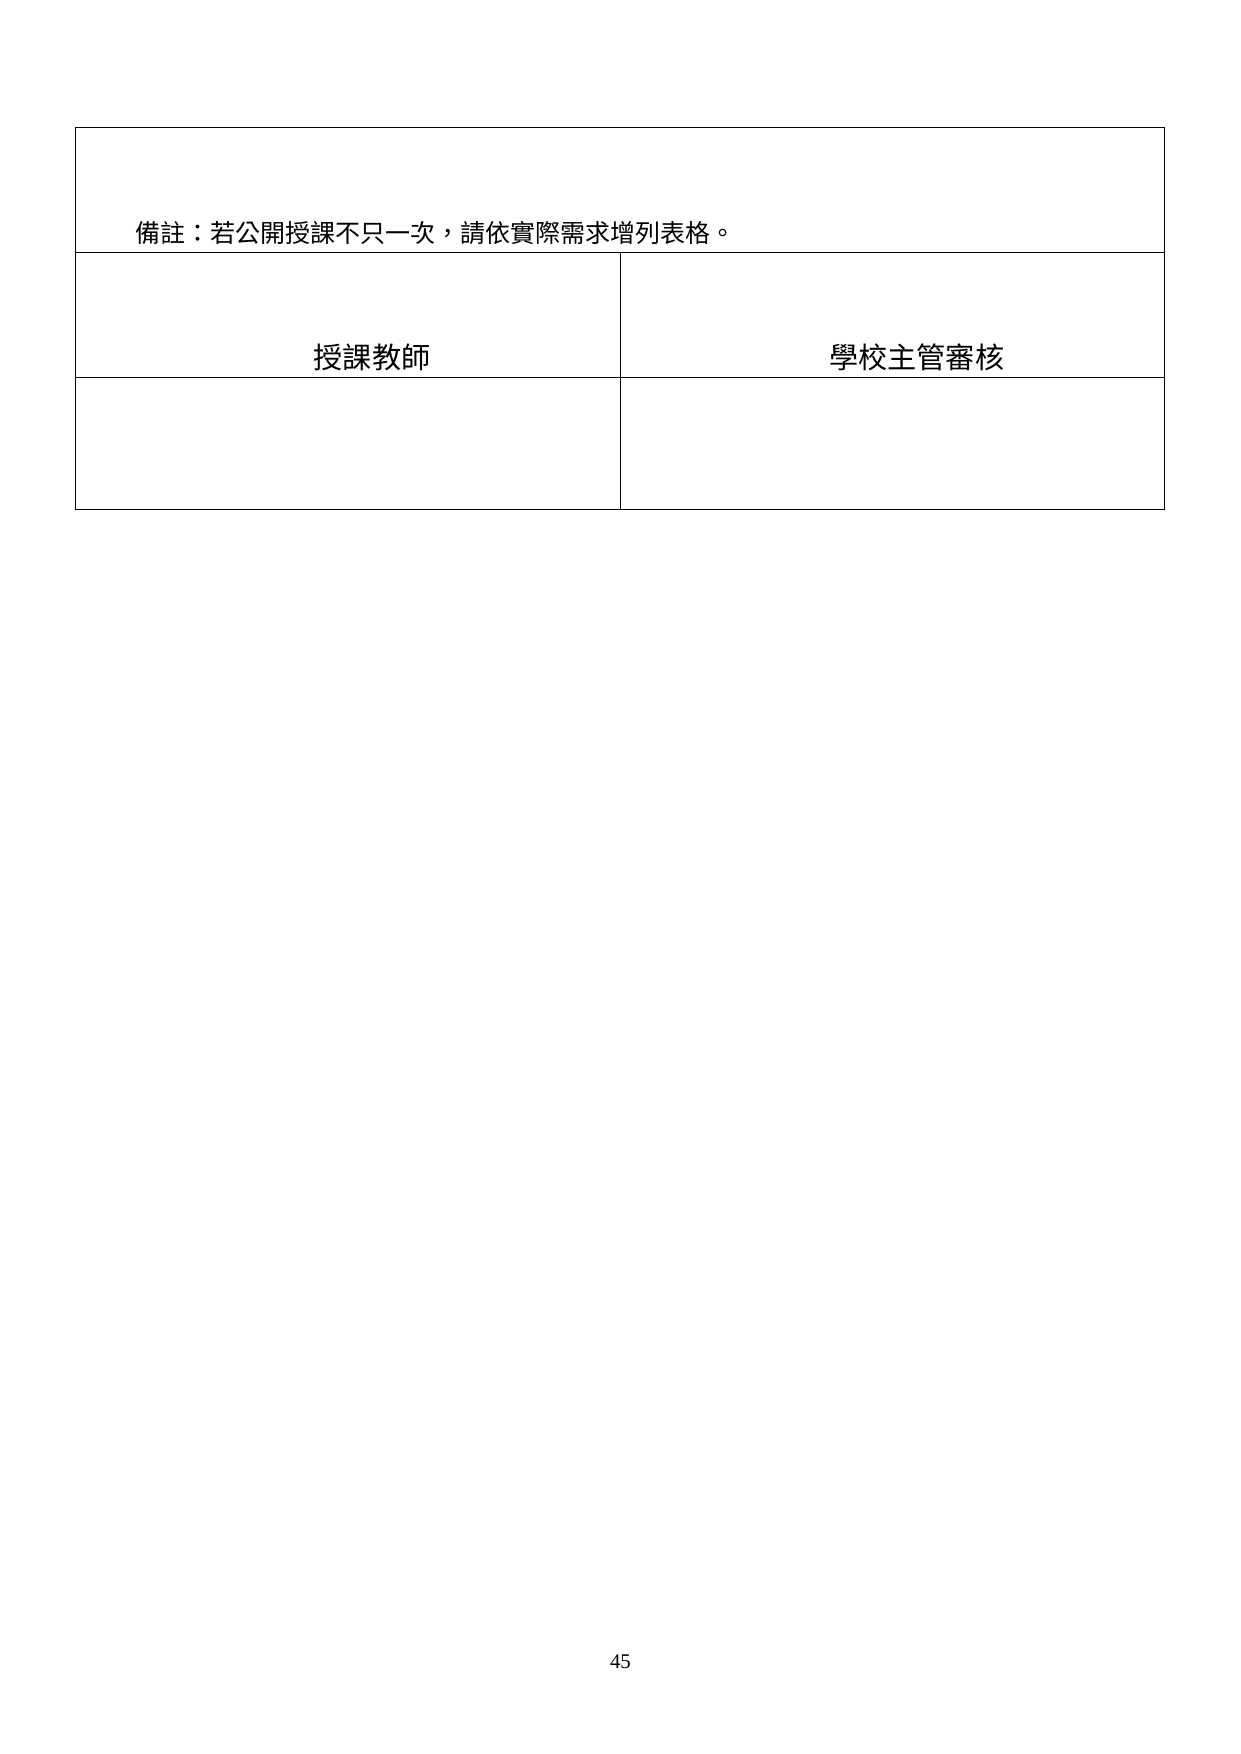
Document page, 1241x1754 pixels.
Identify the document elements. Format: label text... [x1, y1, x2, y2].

table_cell 授課教師 [76, 253, 620, 377]
table_cell 學校主管審核 [621, 253, 1164, 377]
table_cell 備註：若公開授課不只一次，請依實際需求增列表格。 [76, 128, 1164, 252]
table_cell [621, 378, 1164, 509]
table_cell [76, 378, 620, 509]
